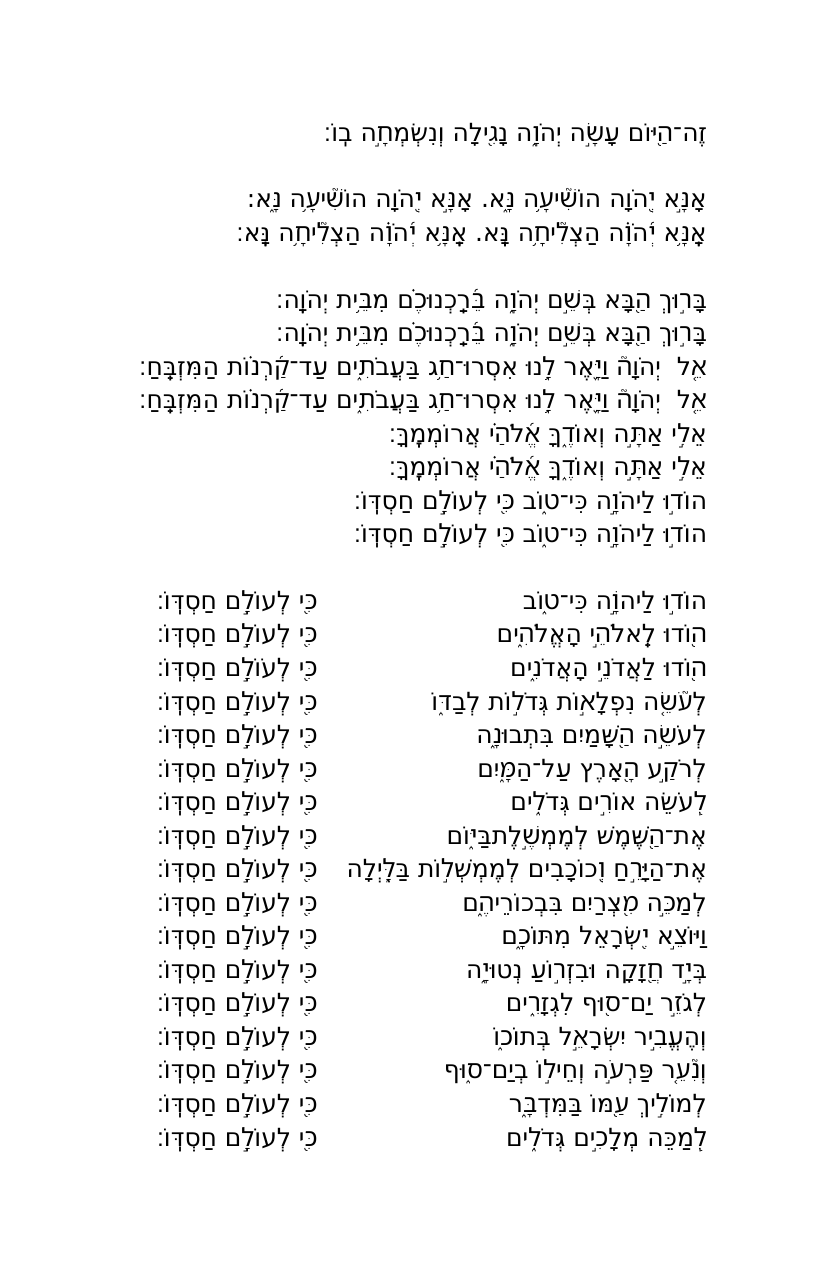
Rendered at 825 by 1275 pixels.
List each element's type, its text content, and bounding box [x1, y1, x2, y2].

text לְעֹשֵׂ֣ה הַ֭שָּׁמַיִם בִּתְבוּנָ֑ה כִּ֖י לְעוֹלָ֣ם חַסְדּֽוֹ׃ [118, 720, 707, 749]
text לְמַכֵּ֣ה מִ֭צְרַיִם בִּבְכוֹרֵיהֶ֑ם כִּ֖י לְעוֹלָ֣ם חַסְדּֽוֹ׃ [118, 888, 707, 917]
text אֶת־הַ֭שֶּׁמֶשׁ לְמֶמְשֶׁ֣לֶתבַּיּ֑וֹם כִּ֖י לְעוֹלָ֣ם חַסְדּֽוֹ׃ [118, 821, 707, 850]
text אֶת־הַיָּרֵ֣חַ וְ֭כוֹכָבִים לְמֶמְשְׁל֣וֹת בַּלָּ֑יְלָה כִּ֖י לְעוֹלָ֣ם חַסְדּֽוֹ׃ [118, 854, 707, 884]
text לְ֭מַכֵּה מְלָכִ֣ים גְּדֹלִ֑ים כִּ֖י לְעוֹלָ֣ם חַסְדּֽוֹ׃ [118, 1123, 707, 1152]
text ‏זֶה־הַ֭יּוֹם עָשָׂ֣ה יְהֹוָ֑ה נָגִ֖ילָה וְנִשְׂמְחָ֣ה בֽוֹ׃ [118, 118, 707, 147]
text אֵלִ֣י אַתָּ֣ה וְאוֹדֶ֑ךָּ אֱ֝לֹהַ֗י אֲרוֹמְמֶֽךָּ׃ [118, 419, 707, 448]
text הוֹד֣וּ לַיהוָֹ֣ה כִּי־ט֑וֹב כִּ֖י לְעוֹלָ֣ם חַסְדּֽוֹ׃ [118, 586, 707, 615]
text וַיּוֹצֵ֣א יִ֭שְׂרָאֵל מִתּוֹכָ֑ם כִּ֖י לְעוֹלָ֣ם חַסְדּֽוֹ׃ [118, 922, 707, 951]
text אָֽנָּ֥א יְ֝הֹוָ֗ה הַצְלִ֘יחָ֥ה נָּֽא. אָֽנָּ֥א יְ֝הֹוָ֗ה הַצְלִ֘יחָ֥ה נָּֽא׃ [118, 218, 707, 247]
text לְעֹ֘שֵׂ֤ה נִפְלָא֣וֹת גְּדֹל֣וֹת לְבַדּ֑וֹ כִּ֖י לְעוֹלָ֣ם חַסְדּֽוֹ׃ [118, 687, 707, 716]
text בְּיָ֣ד חֲ֭זָקָה וּבִזְר֣וֹעַ נְטוּיָ֑ה כִּ֖י לְעוֹלָ֣ם חַסְדּֽוֹ׃ [118, 955, 707, 984]
text בָּר֣וּךְ הַ֭בָּא בְּשֵׁ֣ם ‏יְהֹוָ֑ה בֵּ֝רַֽכְנוּכֶ֗ם מִבֵּ֥ית יְהֹוָֽה׃ [118, 318, 707, 347]
text אֵ֤ל יְהֹוָה֮ וַיָּ֪אֶר לָ֥נוּ אִסְרוּ־חַ֥ג ‏בַּעֲבֹתִ֑ים עַד־קַ֝רְנ֗וֹת הַמִּזְבֵּֽחַ׃ [118, 385, 707, 414]
text לְ֭עֹשֵׂה אוֹרִ֣ים גְּדֹלִ֑ים כִּ֖י לְעוֹלָ֣ם חַסְדּֽוֹ׃ [118, 787, 707, 817]
text לְגֹזֵ֣ר יַם־ס֭וּף לִגְזָרִ֑ים כִּ֖י לְעוֹלָ֣ם חַסְדּֽוֹ׃ [118, 989, 707, 1018]
text לְמוֹלִ֣יךְ עַ֭מּוֹ בַּמִּדְבָּ֑ר כִּ֖י לְעוֹלָ֣ם חַסְדּֽוֹ׃ [118, 1089, 707, 1118]
text הוֹד֣וּ לַיהֹוָ֣ה כִּי־ט֑וֹב כִּ֖י לְעוֹלָ֣ם חַסְדּֽוֹ׃ [118, 519, 707, 549]
text וְנִ֘עֵ֤ר פַּרְעֹ֣ה וְחֵיל֣וֹ בְיַם־ס֑וּף כִּ֖י לְעוֹלָ֣ם חַסְדּֽוֹ׃ [118, 1056, 707, 1085]
text אֵ֤ל יְהֹוָה֮ וַיָּ֪אֶר לָ֥נוּ אִסְרוּ־חַ֥ג ‏בַּעֲבֹתִ֑ים עַד־קַ֝רְנ֗וֹת הַמִּזְבֵּֽחַ׃ [118, 352, 707, 381]
text אָנָּ֣א יְ֭הֹוָה הוֹשִׁ֘יעָ֥ה נָּ֑א. אָנָּ֣א יְ֭הֹוָה הוֹשִׁ֘יעָ֥ה נָּ֑א:‏ [118, 185, 707, 214]
text ה֭וֹדוּ לַאֲדֹנֵ֣י הָאֲדֹנִ֑ים כִּ֖י לְעֹוֹלָ֣ם חַסְדּֽוֹ׃ [118, 653, 707, 682]
text בָּר֣וּךְ הַ֭בָּא בְּשֵׁ֣ם יְהֹוָ֑ה בֵּ֝רַֽכְנוּכֶ֗ם מִבֵּ֥ית יְהֹוָֽה׃ [118, 285, 707, 314]
text וְהֶעֱבִ֣יר יִשְׂרָאֵ֣ל בְּתוֹכ֑וֹ ‏כִּ֖י לְעוֹלָ֣ם חַסְדּֽוֹ׃ [118, 1022, 707, 1051]
text לְרֹקַ֣ע הָ֭אָרֶץ עַל־הַמָּ֑יִם כִּ֖י לְעוֹלָ֣ם חַסְדּֽוֹ׃ [118, 754, 707, 783]
text ‏אֵלִ֣י אַתָּ֣ה וְאוֹדֶ֑ךָּ אֱ֝לֹהַ֗י אֲרוֹמְמֶֽךָּ׃ [118, 452, 707, 482]
text הוֹד֣וּ לַיהֹוָ֣ה כִּי־ט֑וֹב כִּ֖י לְעוֹלָ֣ם ‏חַסְדּֽוֹ׃ [118, 486, 707, 515]
text ה֭וֹדוּ לֵֽאלֹהֵ֣י הָאֱלֹהִ֑ים כִּ֖י לְעוֹלָ֣ם חַסְדּֽוֹ׃ [118, 620, 707, 649]
